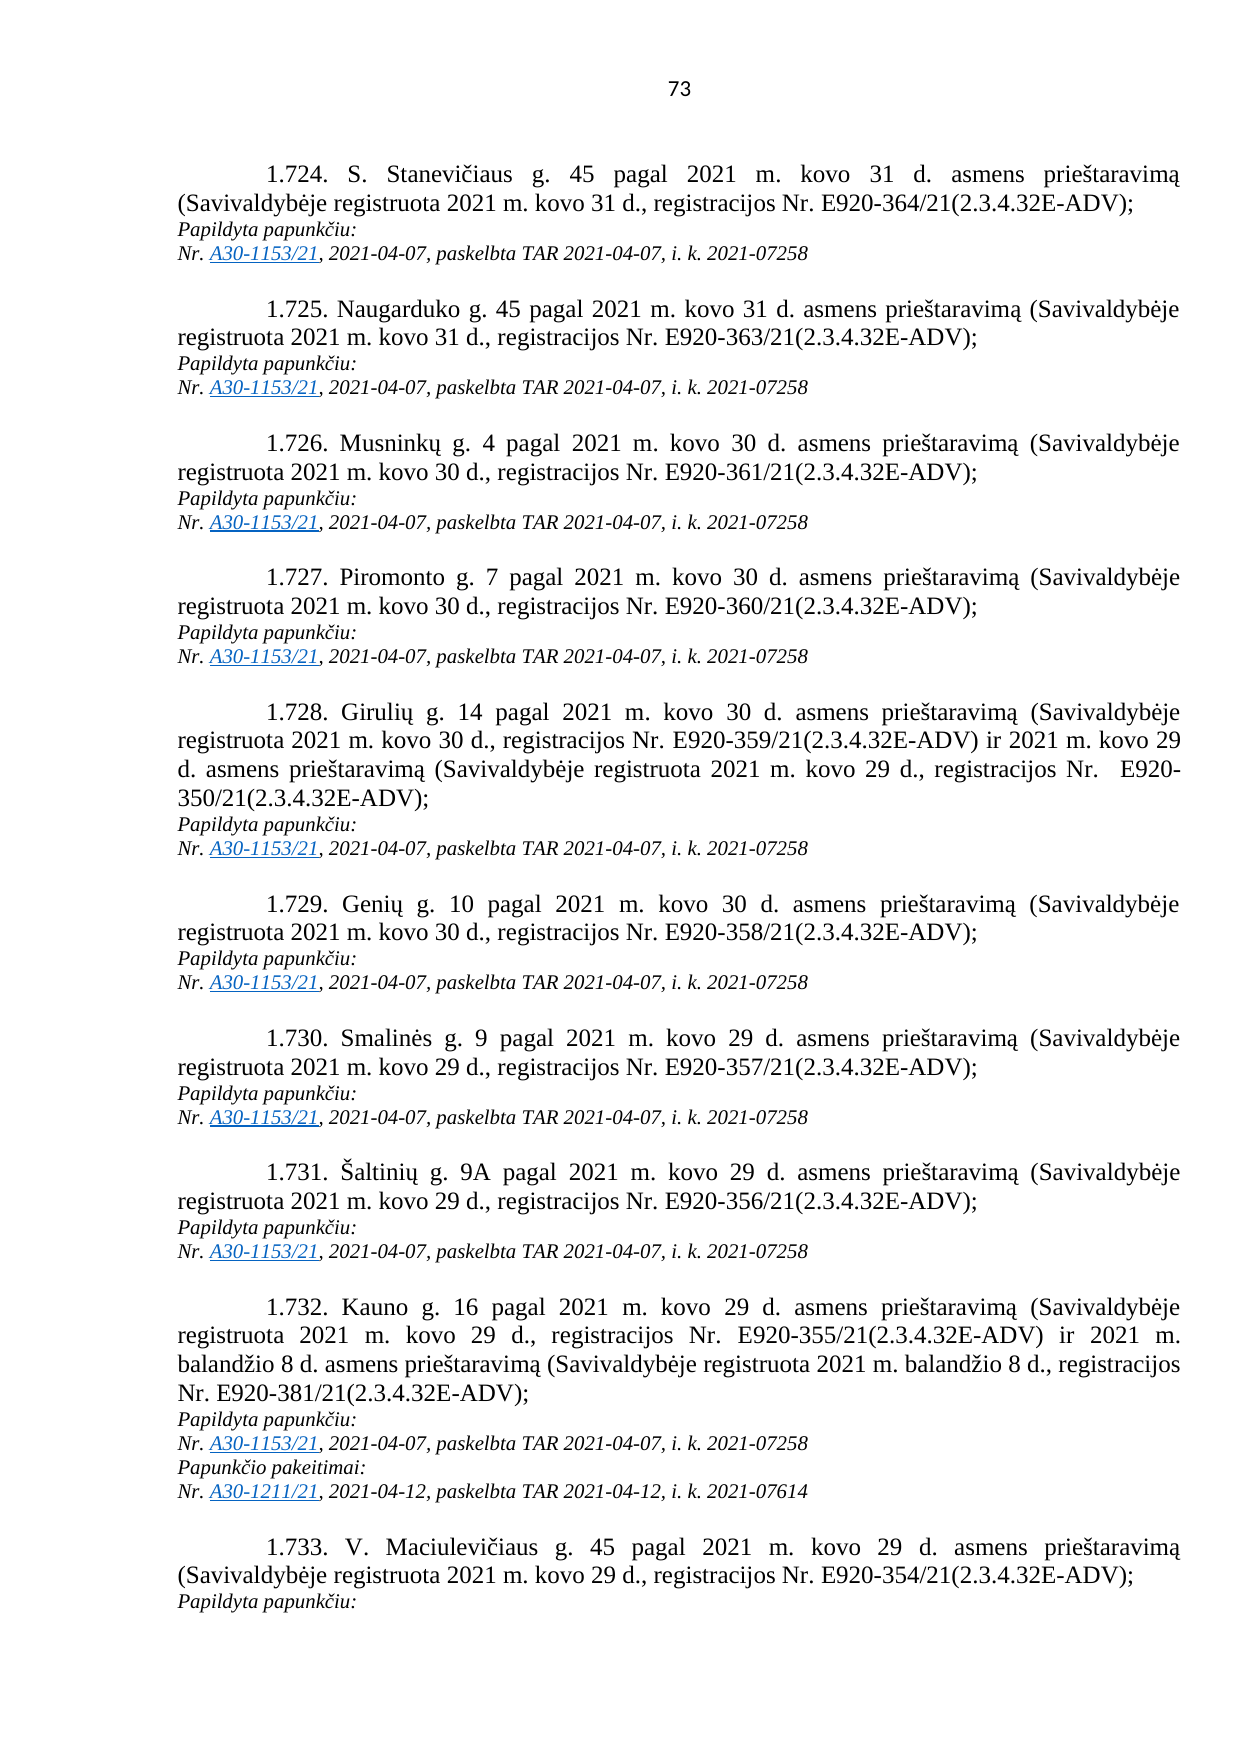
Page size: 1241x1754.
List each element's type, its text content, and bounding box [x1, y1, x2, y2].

text Papildyta papunkčiu: [177, 1215, 1181, 1239]
text 1.730. Smalinės g. 9 pagal 2021 m. kovo 29 d. asmens prieštaravimą (Savivaldybėje registruota 2021 m. kovo 29 d., registracijos Nr. E920-357/21(2.3.4.32E-ADV); [177, 1023, 1181, 1081]
text Papildyta papunkčiu: [177, 1589, 1181, 1613]
text Nr. A30-1153/21, 2021-04-07, paskelbta TAR 2021-04-07, i. k. 2021-07258 [177, 644, 1181, 668]
text Papildyta papunkčiu: [177, 620, 1181, 644]
text Nr. A30-1211/21, 2021-04-12, paskelbta TAR 2021-04-12, i. k. 2021-07614 [177, 1479, 1181, 1503]
text 1.732. Kauno g. 16 pagal 2021 m. kovo 29 d. asmens prieštaravimą (Savivaldybėje registruota 2021 m. kovo 29 d., registracijos Nr. E920-355/21(2.3.4.32E-ADV) ir 2021 m. balandžio 8 d. asmens prieštaravimą (Savivaldybėje registruota 2021 m. balandžio 8 d., registracijos Nr. E920-381/21(2.3.4.32E-ADV); [177, 1292, 1181, 1407]
text Nr. A30-1153/21, 2021-04-07, paskelbta TAR 2021-04-07, i. k. 2021-07258 [177, 510, 1181, 534]
text Papildyta papunkčiu: [177, 351, 1181, 375]
text Papildyta papunkčiu: [177, 946, 1181, 970]
text Nr. A30-1153/21, 2021-04-07, paskelbta TAR 2021-04-07, i. k. 2021-07258 [177, 1239, 1181, 1263]
text 1.725. Naugarduko g. 45 pagal 2021 m. kovo 31 d. asmens prieštaravimą (Savivaldybėje registruota 2021 m. kovo 31 d., registracijos Nr. E920-363/21(2.3.4.32E-ADV); [177, 294, 1181, 351]
text Papildyta papunkčiu: [177, 1407, 1181, 1431]
text 1.726. Musninkų g. 4 pagal 2021 m. kovo 30 d. asmens prieštaravimą (Savivaldybėje registruota 2021 m. kovo 30 d., registracijos Nr. E920-361/21(2.3.4.32E-ADV); [177, 428, 1181, 486]
text 1.724. S. Stanevičiaus g. 45 pagal 2021 m. kovo 31 d. asmens prieštaravimą (Savivaldybėje registruota 2021 m. kovo 31 d., registracijos Nr. E920-364/21(2.3.4.32E-ADV); [177, 159, 1181, 217]
text Nr. A30-1153/21, 2021-04-07, paskelbta TAR 2021-04-07, i. k. 2021-07258 [177, 836, 1181, 860]
text Papildyta papunkčiu: [177, 486, 1181, 510]
text 1.727. Piromonto g. 7 pagal 2021 m. kovo 30 d. asmens prieštaravimą (Savivaldybėje registruota 2021 m. kovo 30 d., registracijos Nr. E920-360/21(2.3.4.32E-ADV); [177, 562, 1181, 620]
text Nr. A30-1153/21, 2021-04-07, paskelbta TAR 2021-04-07, i. k. 2021-07258 [177, 1105, 1181, 1129]
text Nr. A30-1153/21, 2021-04-07, paskelbta TAR 2021-04-07, i. k. 2021-07258 [177, 970, 1181, 994]
text Papildyta papunkčiu: [177, 217, 1181, 241]
text 1.728. Girulių g. 14 pagal 2021 m. kovo 30 d. asmens prieštaravimą (Savivaldybėje registruota 2021 m. kovo 30 d., registracijos Nr. E920-359/21(2.3.4.32E-ADV) ir 2021 m. kovo 29 d. asmens prieštaravimą (Savivaldybėje registruota 2021 m. kovo 29 d., registracijos Nr. E920-350/21(2.3.4.32E-ADV); [177, 697, 1181, 812]
text Nr. A30-1153/21, 2021-04-07, paskelbta TAR 2021-04-07, i. k. 2021-07258 [177, 1431, 1181, 1455]
text Nr. A30-1153/21, 2021-04-07, paskelbta TAR 2021-04-07, i. k. 2021-07258 [177, 241, 1181, 265]
text Nr. A30-1153/21, 2021-04-07, paskelbta TAR 2021-04-07, i. k. 2021-07258 [177, 375, 1181, 399]
text Papunkčio pakeitimai: [177, 1455, 1181, 1479]
text 1.733. V. Maciulevičiaus g. 45 pagal 2021 m. kovo 29 d. asmens prieštaravimą (Savivaldybėje registruota 2021 m. kovo 29 d., registracijos Nr. E920-354/21(2.3.4.32E-ADV); [177, 1532, 1181, 1589]
text Papildyta papunkčiu: [177, 812, 1181, 836]
text 1.731. Šaltinių g. 9A pagal 2021 m. kovo 29 d. asmens prieštaravimą (Savivaldybėje registruota 2021 m. kovo 29 d., registracijos Nr. E920-356/21(2.3.4.32E-ADV); [177, 1157, 1181, 1215]
text Papildyta papunkčiu: [177, 1081, 1181, 1105]
text 1.729. Genių g. 10 pagal 2021 m. kovo 30 d. asmens prieštaravimą (Savivaldybėje registruota 2021 m. kovo 30 d., registracijos Nr. E920-358/21(2.3.4.32E-ADV); [177, 889, 1181, 946]
